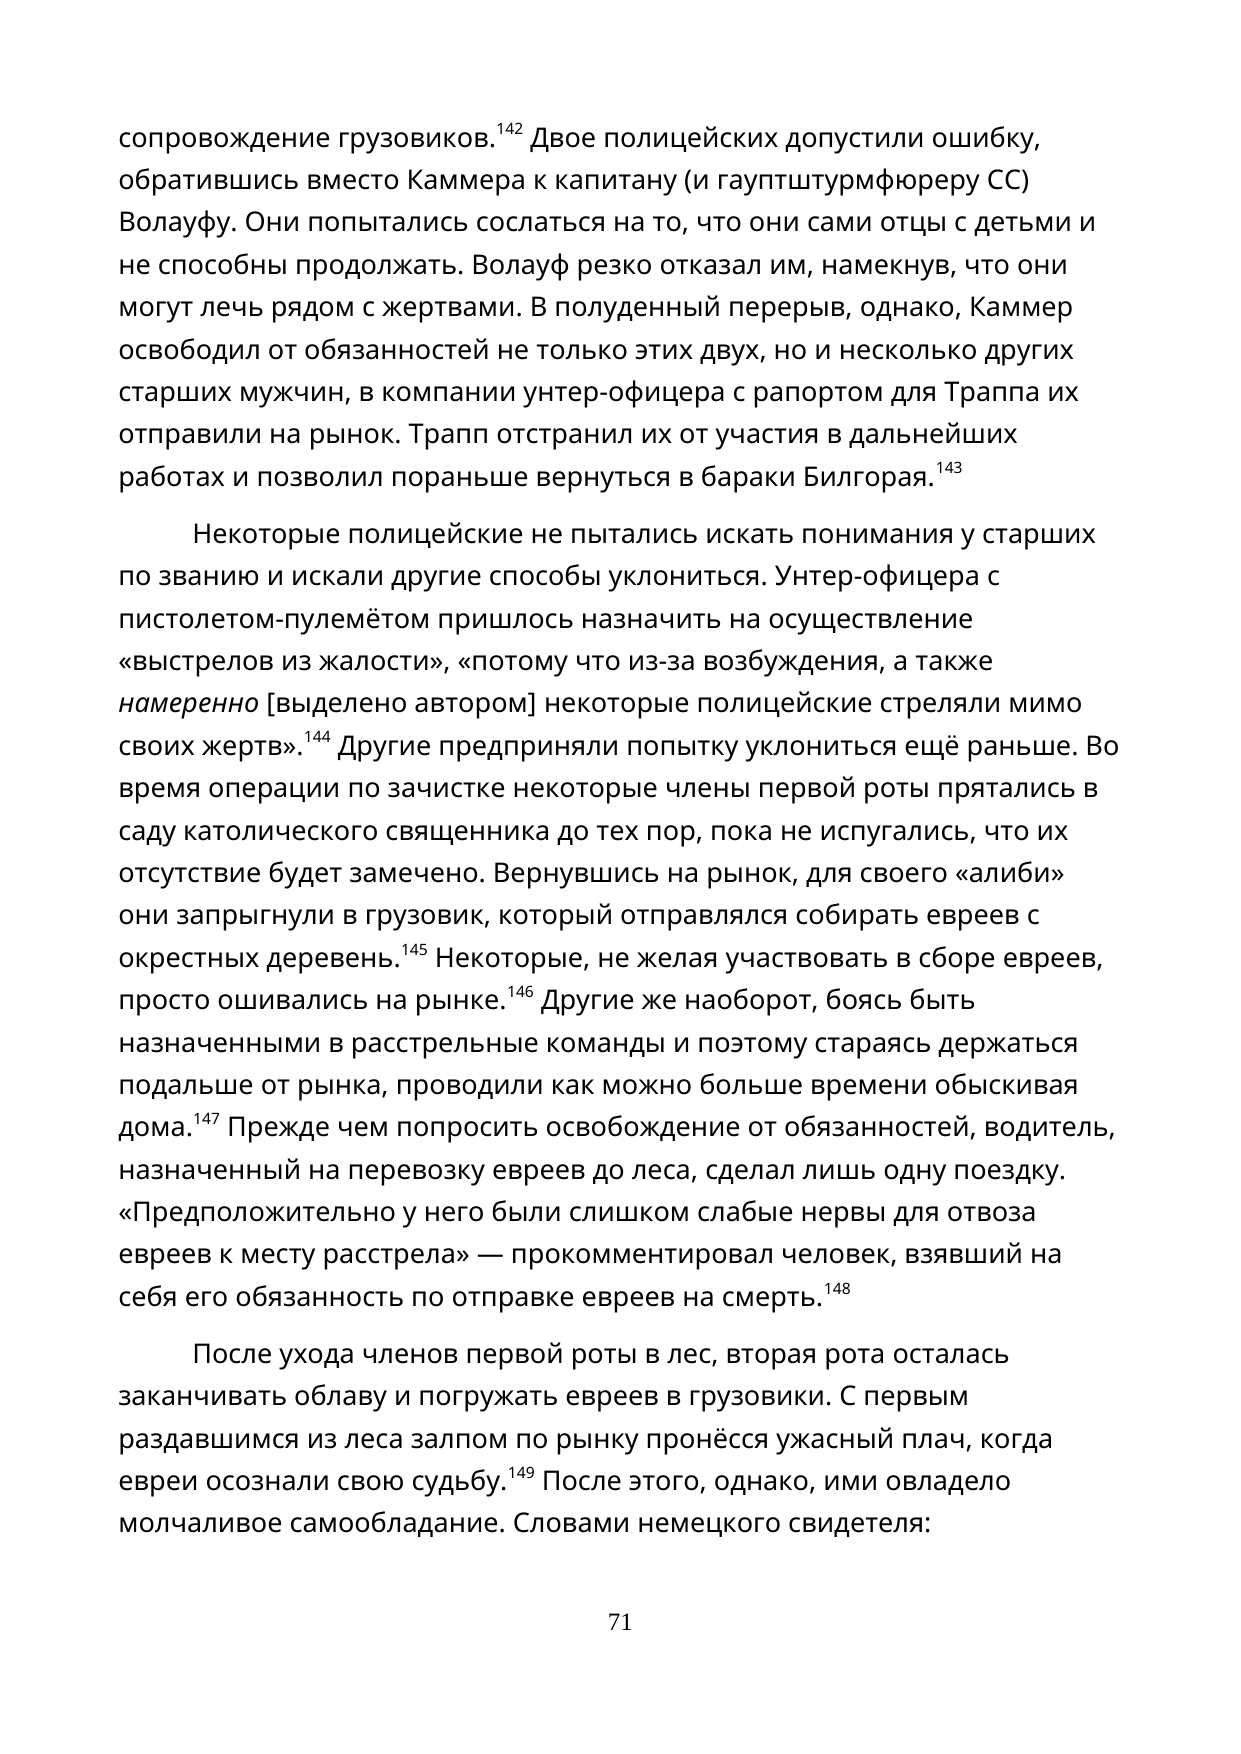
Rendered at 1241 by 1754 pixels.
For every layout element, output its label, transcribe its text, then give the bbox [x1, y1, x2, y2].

text сопровождение грузовиков. Двое полицейских допустили ошибку, обратившись вместо Каммера к капитану (и гауптштурмфюреру СС) Волауфу. Они попытались сослаться на то, что они сами отцы с детьми и не способны продолжать. Волауф резко отказал им, намекнув, что они могут лечь рядом с жертвами. В полуденный перерыв, однако, Каммер освободил от обязанностей не только этих двух, но и несколько других старших мужчин, в компании унтер-офицера с рапортом для Траппа их отправили на рынок. Трапп отстранил их от участия в дальнейших работах и позволил пораньше вернуться в бараки Билгорая. [118, 118, 1122, 494]
text Некоторые полицейские не пытались искать понимания у старших по званию и искали другие способы уклониться. Унтер-офицера с пистолетом-пулемётом пришлось назначить на осуществление «выстрелов из жалости», «потому что из-за возбуждения, а также намеренно [выделено автором] некоторые полицейские стреляли мимо своих жертв». Другие предприняли попытку уклониться ещё раньше. Во время операции по зачистке некоторые члены первой роты прятались в саду католического священника до тех пор, пока не испугались, что их отсутствие будет замечено. Вернувшись на рынок, для своего «алиби» они запрыгнули в грузовик, который отправлялся собирать евреев с окрестных деревень. Некоторые, не желая участвовать в сборе евреев, просто ошивались на рынке. Другие же наоборот, боясь быть назначенными в расстрельные команды и поэтому стараясь держаться подальше от рынка, проводили как можно больше времени обыскивая дома. Прежде чем попросить освобождение от обязанностей, водитель, назначенный на перевозку евреев до леса, сделал лишь одну поездку. «Предположительно у него были слишком слабые нервы для отвоза евреев к месту расстрела» — прокомментировал человек, взявший на себя его обязанность по отправке евреев на смерть. [118, 514, 1122, 1314]
text После ухода членов первой роты в лес, вторая рота осталась заканчивать облаву и погружать евреев в грузовики. С первым раздавшимся из леса залпом по рынку пронёсся ужасный плач, когда евреи осознали свою судьбу. После этого, однако, ими овладело молчаливое самообладание. Словами немецкого свидетеля: [118, 1334, 1122, 1541]
